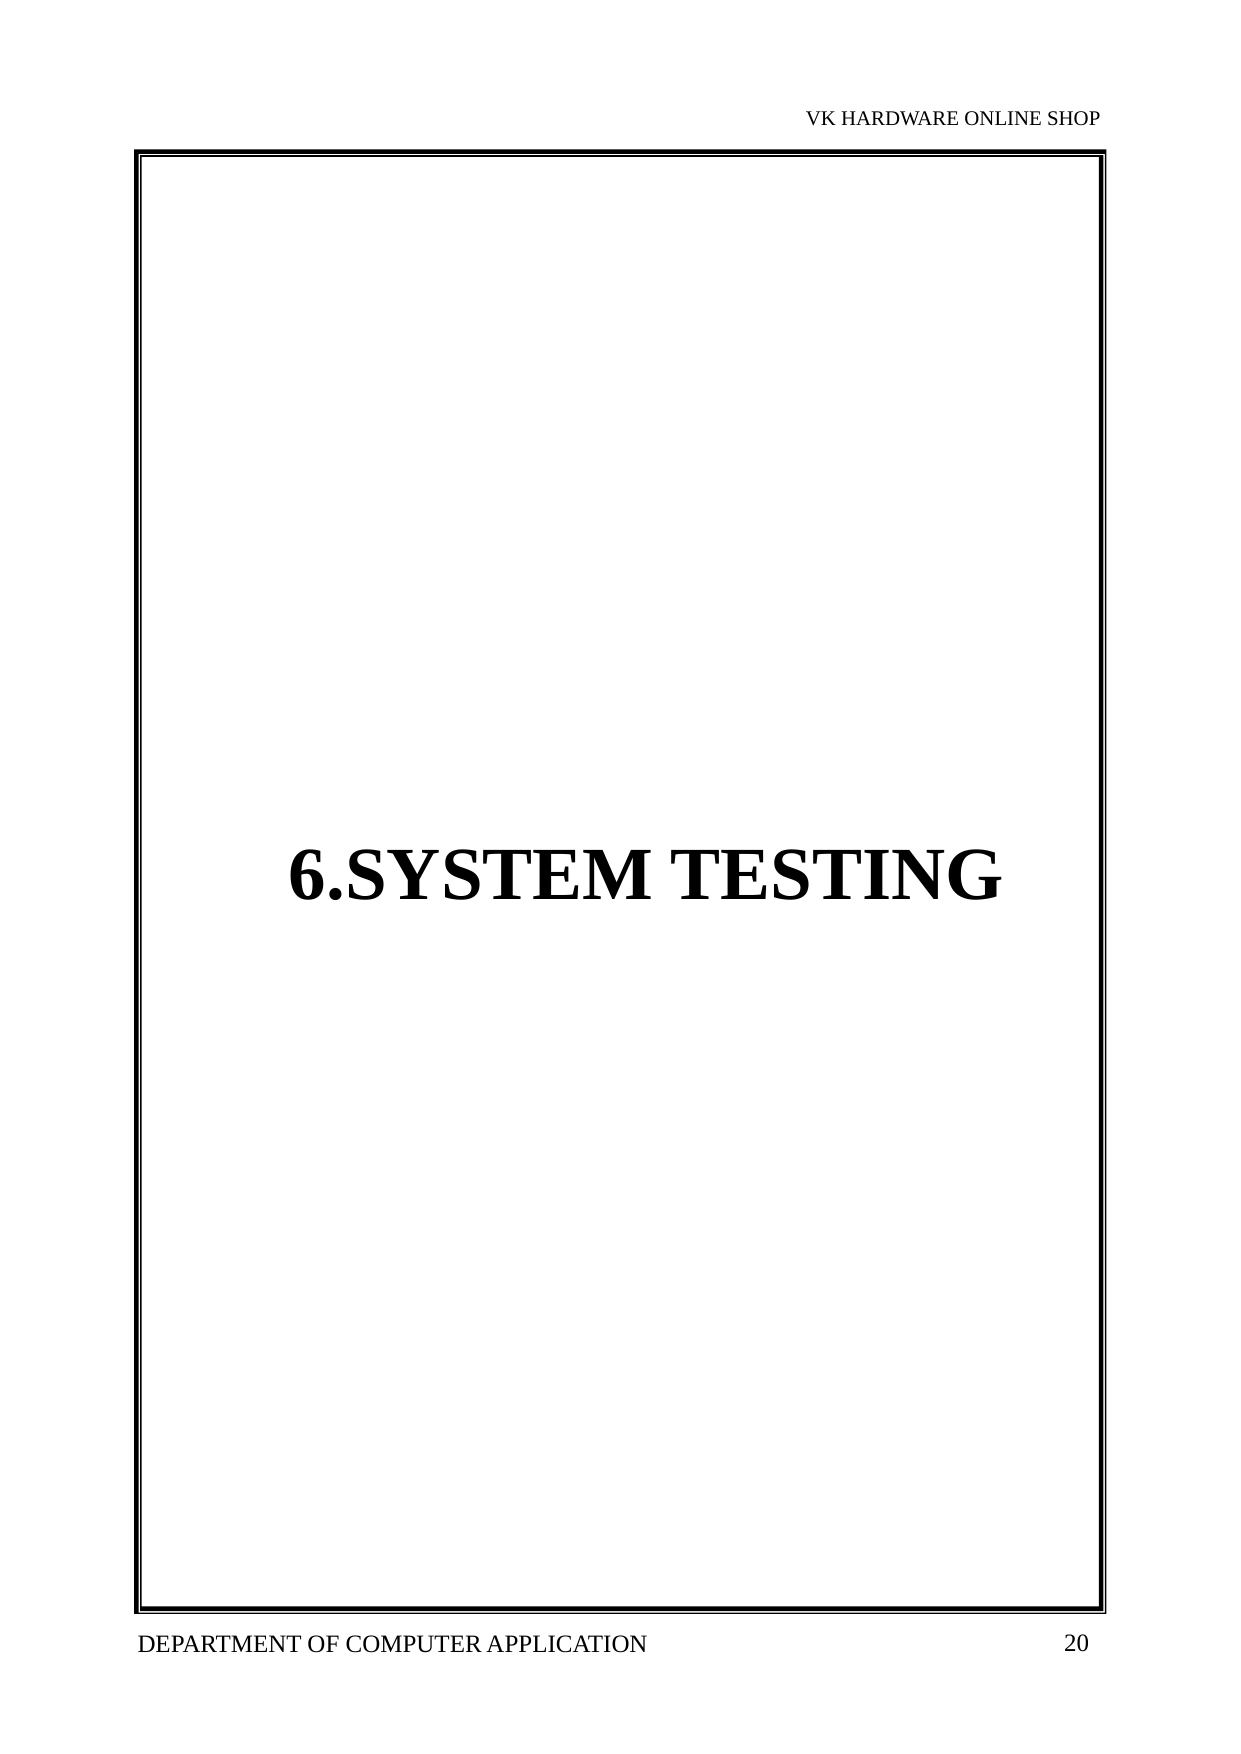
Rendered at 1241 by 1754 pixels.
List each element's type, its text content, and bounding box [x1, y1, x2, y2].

text 20 [1064, 1628, 1095, 1657]
text DEPARTMENT OF COMPUTER APPLICATION [137, 1629, 658, 1658]
text VK HARDWARE ONLINE SHOP [652, 106, 1100, 130]
list 6.SYSTEM TESTING [211, 830, 1082, 916]
